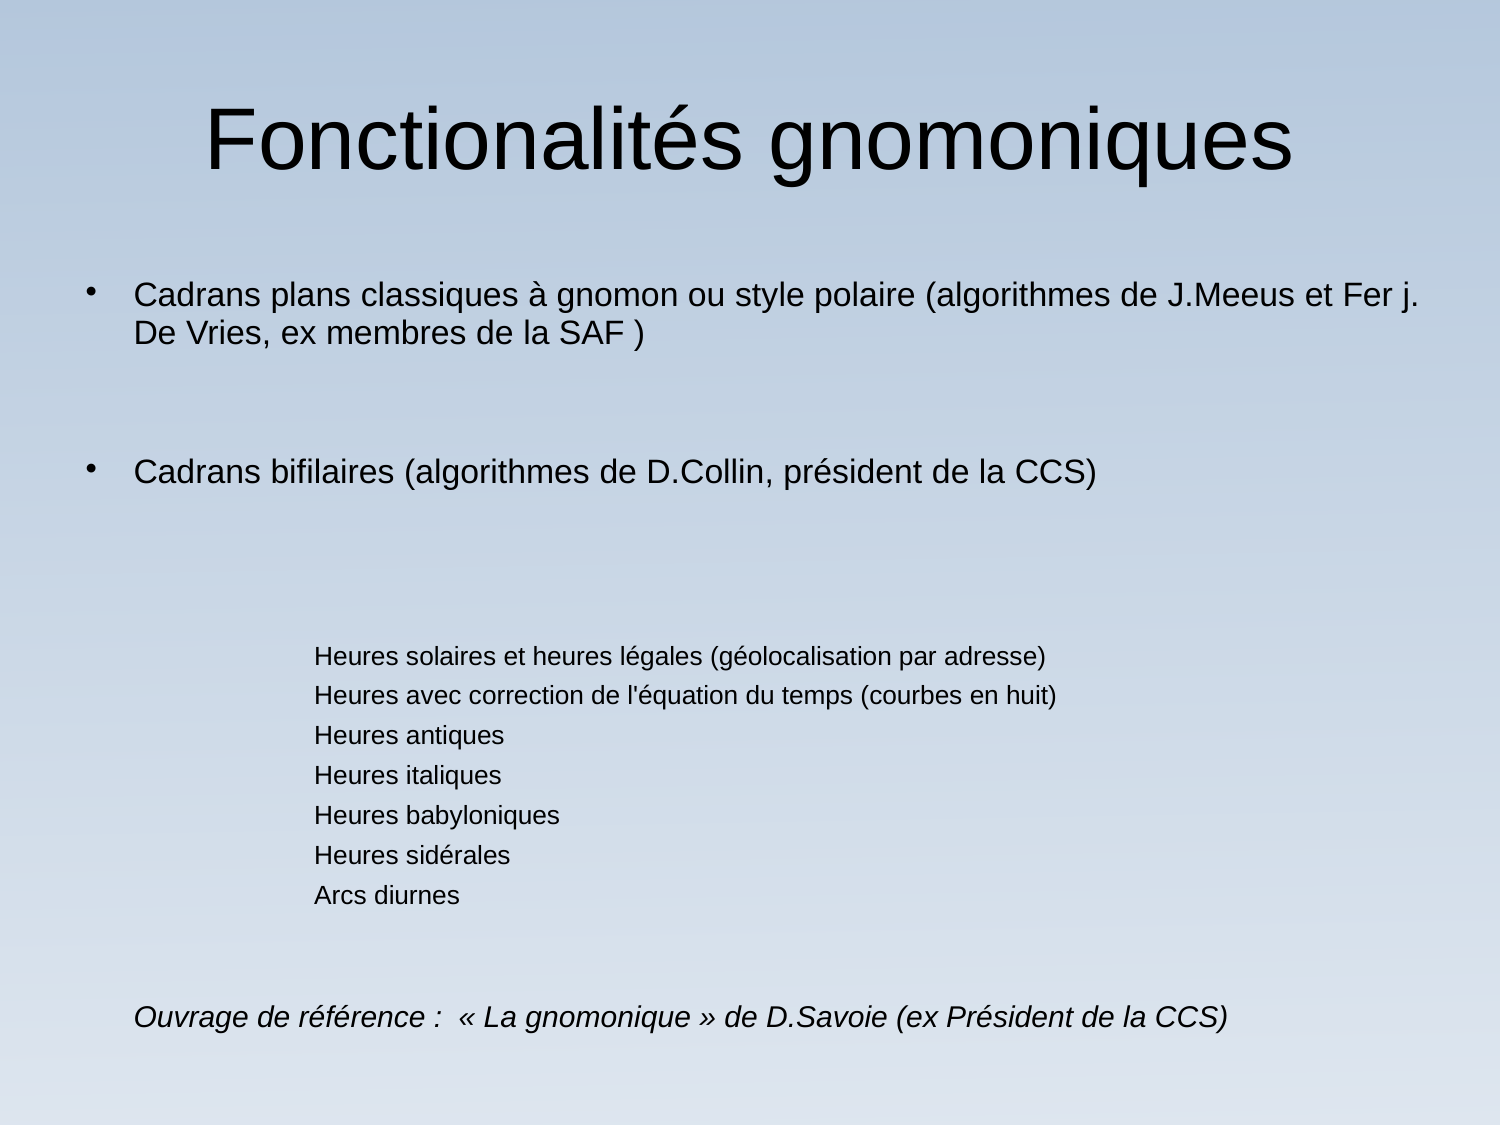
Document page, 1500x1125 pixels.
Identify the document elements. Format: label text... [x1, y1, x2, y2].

title Fonctionalités gnomoniques [75, 44, 1425, 233]
list Cadrans plans classiques à gnomon ou style polaire (algorithmes de J.Meeus et Fer j. De Vries, ex membres de la SAF ) Cadrans bifilaires (algorithmes de D.Collin, président de la CCS) Heures solaires et heures légales (géolocalisation par adresse) Heures avec correction de l'équation du temps (courbes en huit) Heures antiques Heures italiques Heures babyloniques Heures sidérales Arcs diurnes Ouvrage de référence : « La gnomonique » de D.Savoie (ex Président de la CCS) [69, 276, 1420, 1036]
